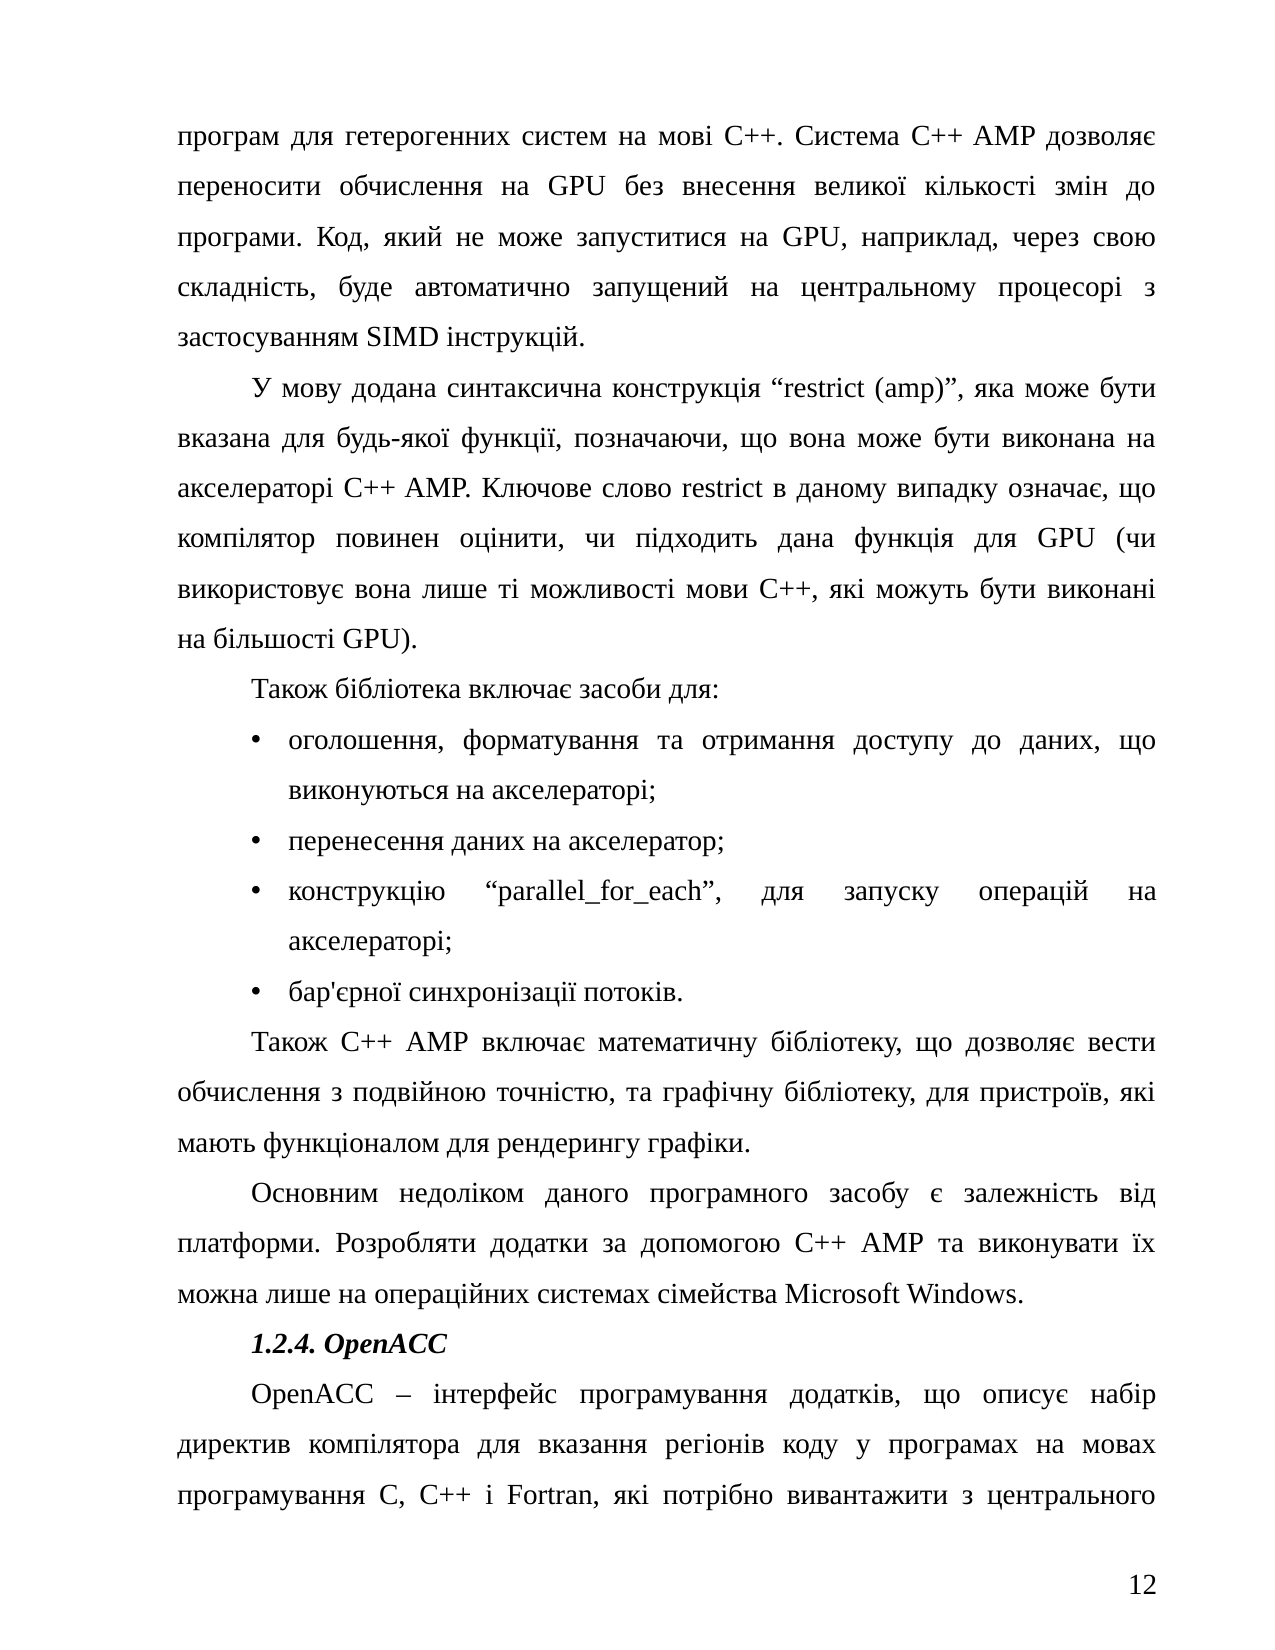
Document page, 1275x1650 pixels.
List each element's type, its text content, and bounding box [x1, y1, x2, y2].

text Також С++ АМР включає математичну бібліотеку, що дозволяє вести обчислення з подвійною точністю, та графічну бібліотеку, для пристроїв, які мають функціоналом для рендерингу графіки. [177, 1024, 1157, 1158]
list перенесення даних на акселератор; [251, 823, 1157, 856]
text 1.2.4. OpenACC [177, 1326, 1157, 1359]
text Основним недоліком даного програмного засобу є залежність від платформи. Розробляти додатки за допомогою С++ АМР та виконувати їх можна лише на операційних системах сімейства Microsoft Windows. [177, 1175, 1157, 1309]
text OpenACC – інтерфейс програмування додатків, що описує набір директив компілятора для вказання регіонів коду у програмах на мовах програмування C, C++ і Fortran, які потрібно вивантажити з центрального [177, 1376, 1157, 1511]
list оголошення, форматування та отримання доступу до даних, що виконуються на акселераторі; [251, 722, 1157, 806]
list конструкцію “parallel_for_each”, для запуску операцій на акселераторі; [251, 873, 1157, 957]
text Також бібліотека включає засоби для: [177, 672, 1157, 705]
text програм для гетерогенних систем на мові C++. Система C++ AMP дозволяє переносити обчислення на GPU без внесення великої кількості змін до програми. Код, який не може запуститися на GPU, наприклад, через свою складність, буде автоматично запущений на центральному процесорі з застосуванням SIMD інструкцій. [177, 118, 1157, 353]
list бар'єрної синхронізації потоків. [251, 974, 1157, 1007]
text У мову додана синтаксична конструкція “restrict (amp)”, яка може бути вказана для будь-якої функції, позначаючи, що вона може бути виконана на акселераторі C++ AMP. Ключове слово restrict в даному випадку означає, що компілятор повинен оцінити, чи підходить дана функція для GPU (чи використовує вона лише ті можливості мови C++, які можуть бути виконані на більшості GPU). [177, 370, 1157, 655]
